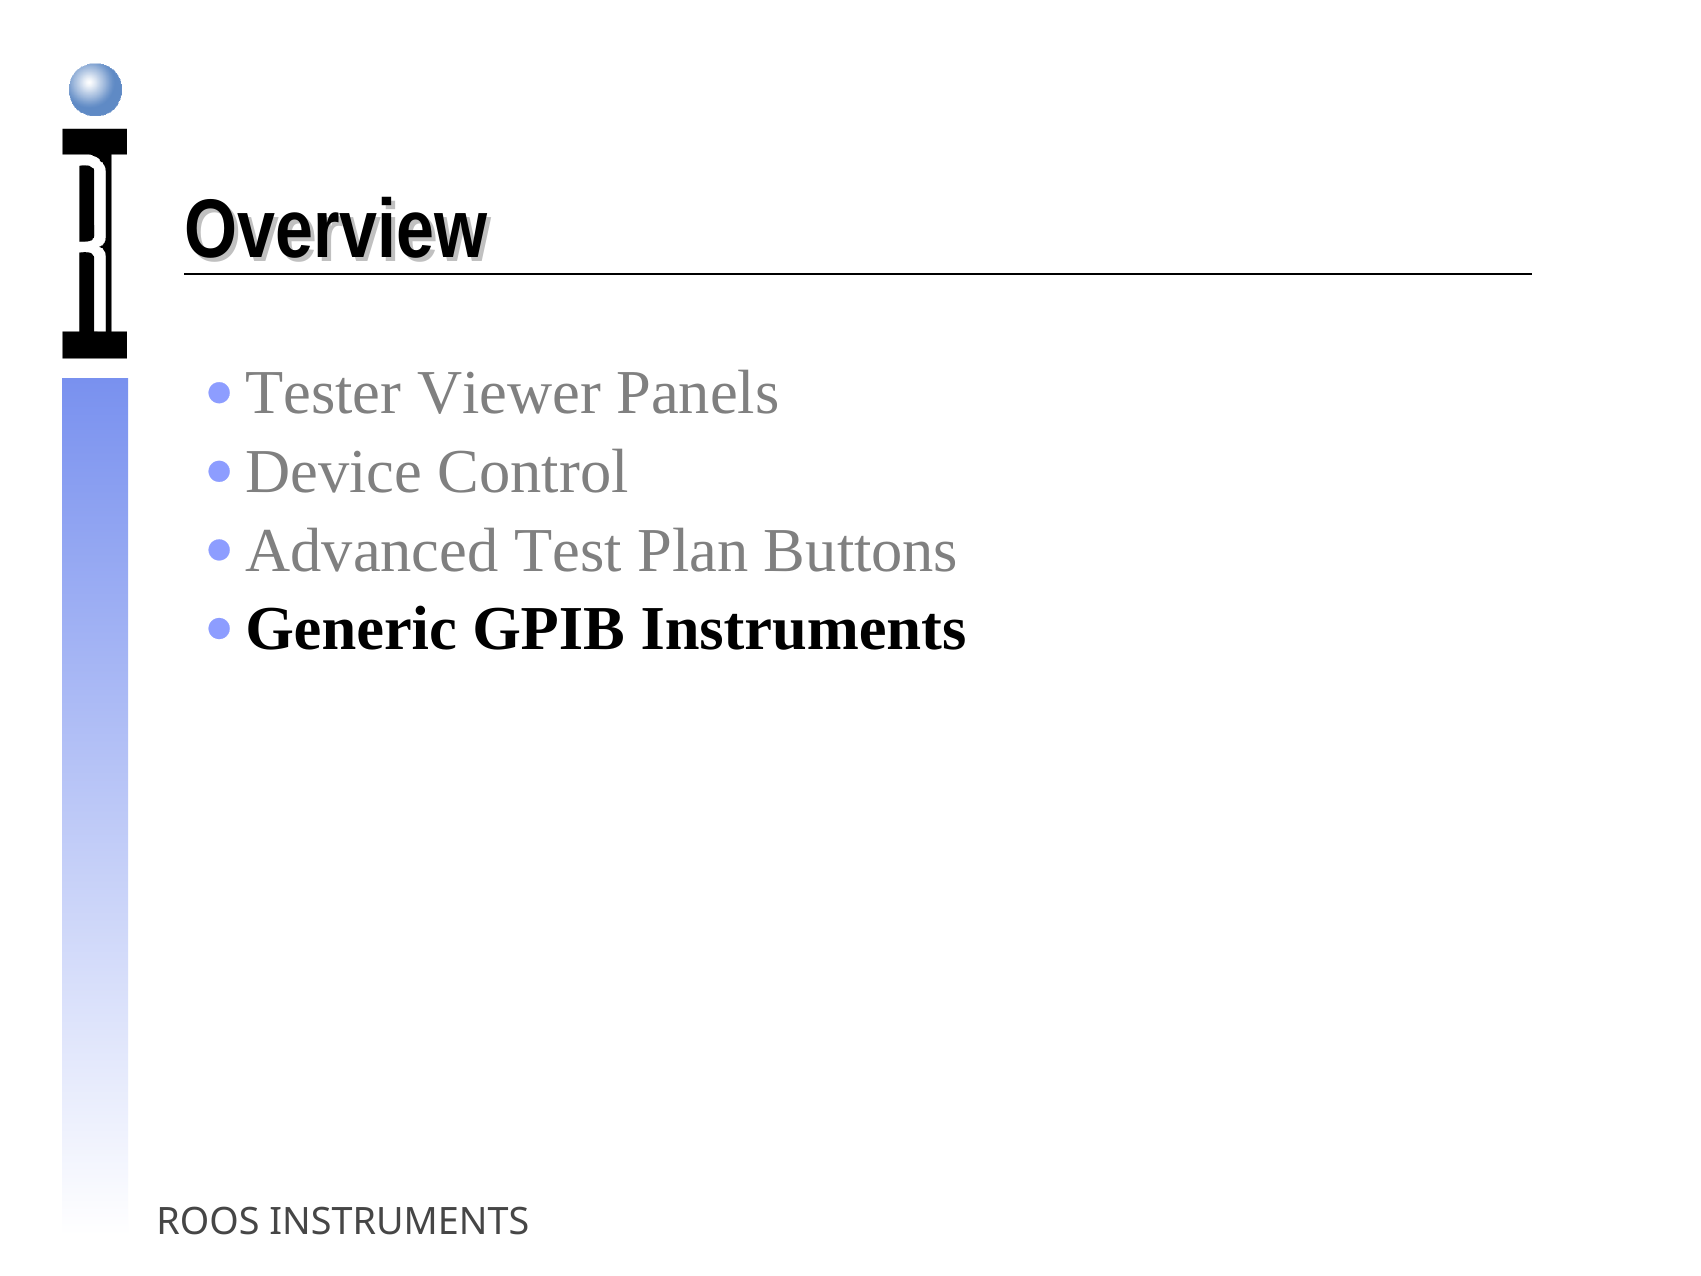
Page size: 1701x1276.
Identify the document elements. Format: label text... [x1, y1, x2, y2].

text_box Overview [184, 92, 1539, 274]
text_box Tester Viewer Panels Device Control Advanced Test Plan Buttons Generic GPIB Instruments [192, 358, 1550, 669]
